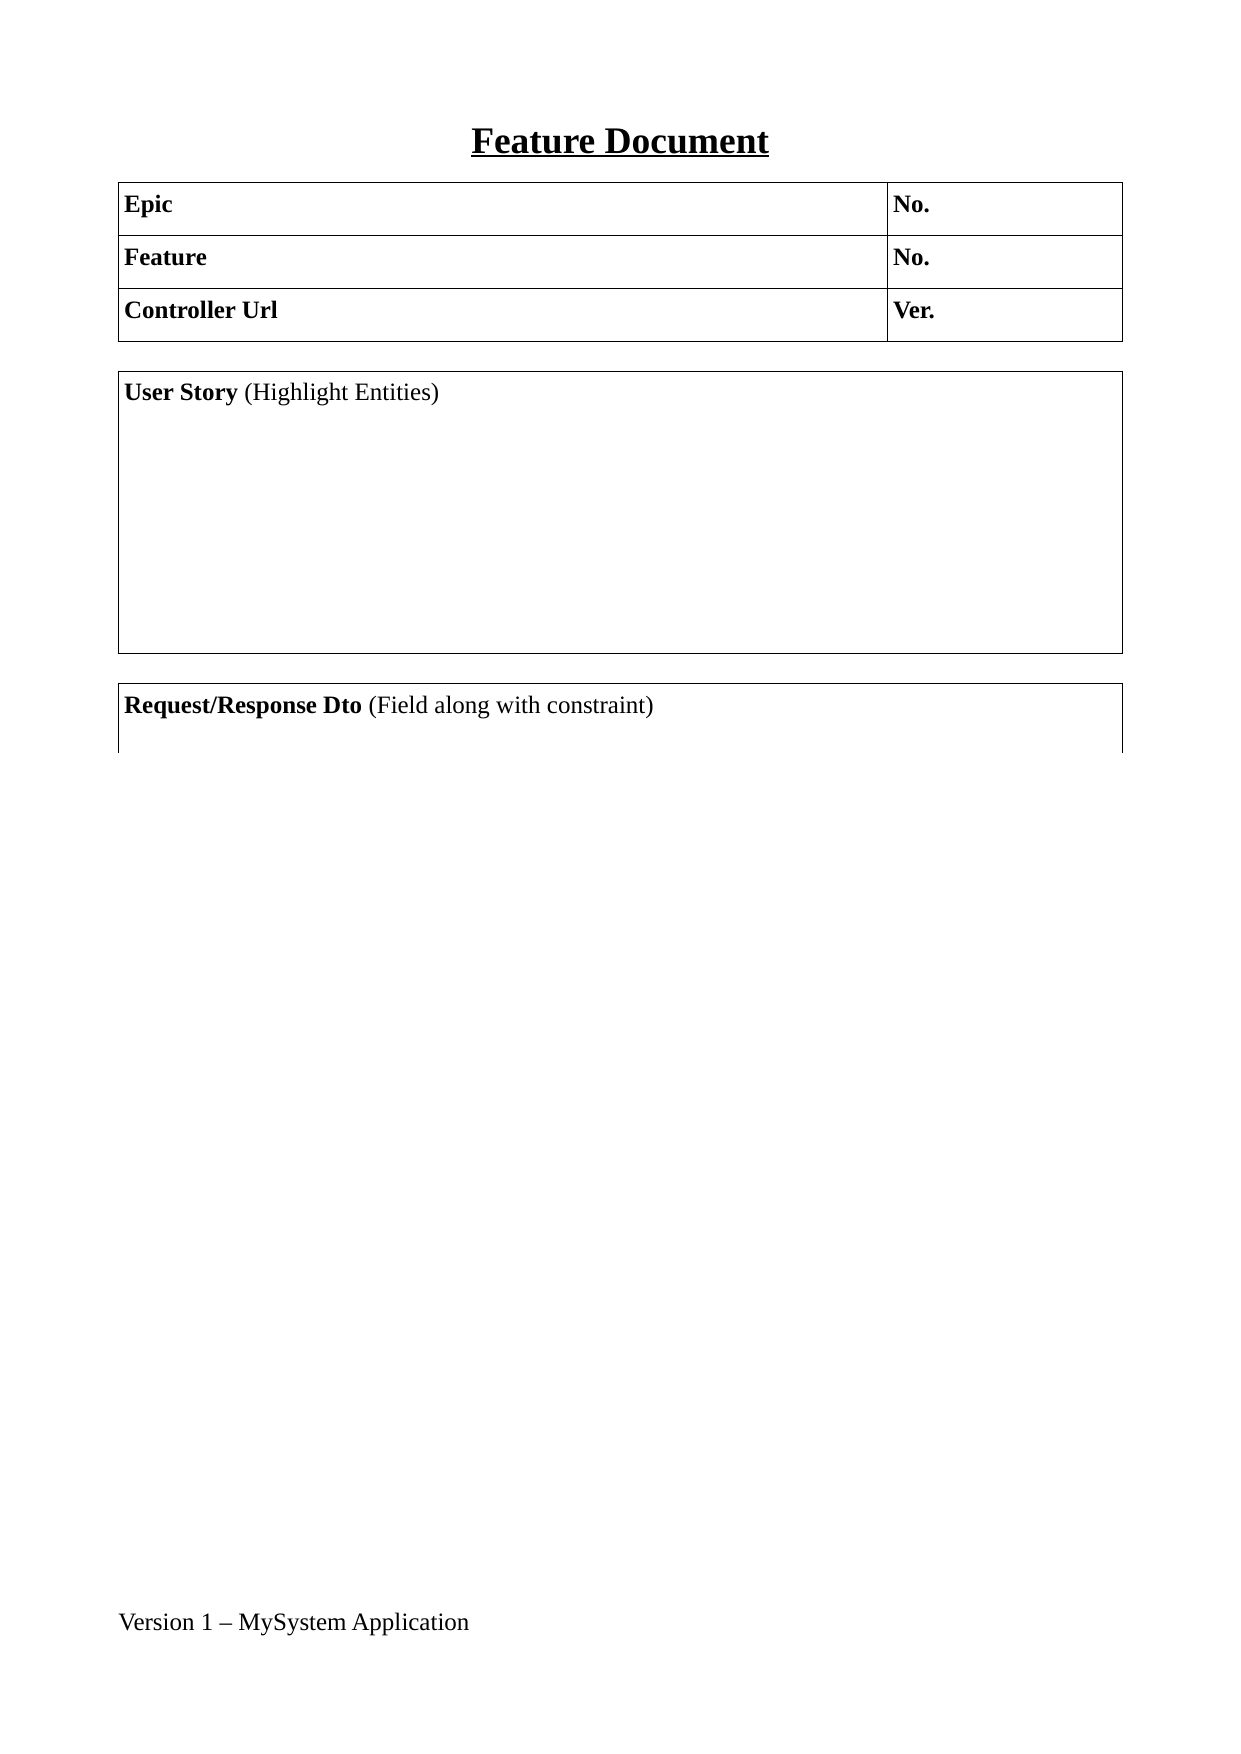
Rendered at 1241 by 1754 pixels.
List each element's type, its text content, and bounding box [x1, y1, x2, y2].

table_header No. [888, 183, 954, 235]
table_cell Controller Url [119, 289, 285, 341]
table_header [291, 242, 881, 282]
table_header [960, 242, 1116, 282]
table_cell [955, 236, 1122, 288]
table_cell [285, 289, 887, 341]
table_cell Feature [119, 236, 285, 288]
table_header [124, 406, 1116, 446]
table_cell [124, 607, 1116, 647]
table_cell [285, 236, 887, 288]
table_cell [124, 446, 1116, 486]
table_cell [124, 527, 1116, 567]
text Feature Document [118, 118, 1122, 161]
table_cell [955, 289, 1122, 341]
table_cell [124, 486, 1116, 527]
table_header [955, 183, 1122, 235]
table_header Epic [119, 183, 285, 235]
table_cell Ver. [888, 289, 954, 341]
table_header [960, 295, 1116, 335]
table_header [285, 183, 887, 235]
table_header Request/Response Dto (Field along with constraint) [119, 684, 1122, 753]
table_cell [124, 567, 1116, 607]
table_header User Story (Highlight Entities) [119, 372, 1122, 653]
table_header [291, 189, 881, 229]
table_header [291, 295, 881, 335]
table_cell No. [888, 236, 954, 288]
table_header [960, 189, 1116, 229]
